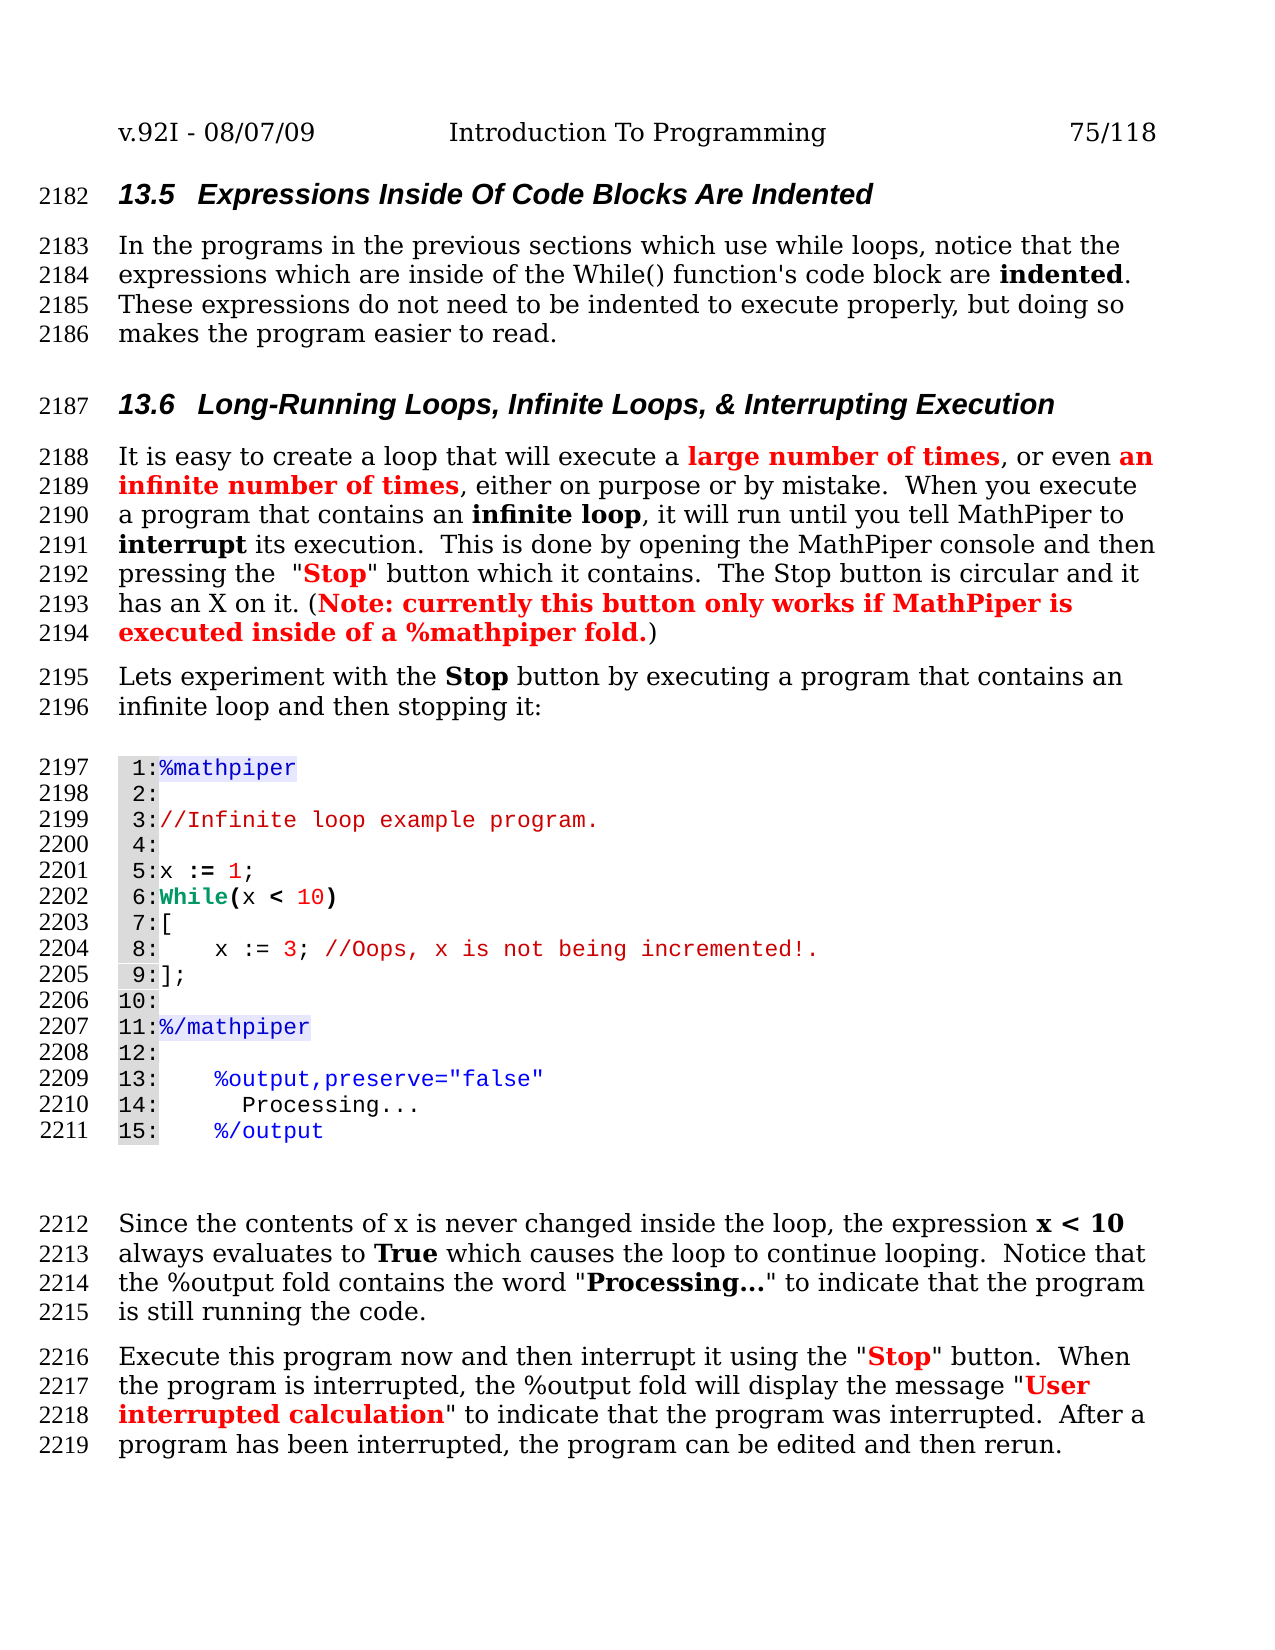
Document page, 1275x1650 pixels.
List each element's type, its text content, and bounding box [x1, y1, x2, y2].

text 15: %/output [118, 1119, 1157, 1145]
text In the programs in the previous sections which use while loops, notice that the expressions which are inside of the While() function's code block are indented. These expressions do not need to be indented to execute properly, but doing so makes the program easier to read. [118, 231, 1157, 348]
text Since the contents of x is never changed inside the loop, the expression x < 10 always evaluates to True which causes the loop to continue looping. Notice that the %output fold contains the word "Processing..." to indicate that the program is still running the code. [118, 1209, 1157, 1327]
text 10: [118, 989, 1157, 1015]
text Lets experiment with the Stop button by executing a program that contains an infinite loop and then stopping it: [118, 662, 1157, 721]
text 9:]; [118, 963, 1157, 989]
subtitle Long-Running Loops, Infinite Loops, & Interrupting Execution [118, 387, 1157, 421]
text 11:%/mathpiper [118, 1015, 1157, 1041]
text 14: Processing... [118, 1093, 1157, 1119]
text 5:x := 1; [118, 860, 1157, 886]
text 6:While(x < 10) [118, 886, 1157, 912]
text Execute this program now and then interrupt it using the "Stop" button. When the program is interrupted, the %output fold will display the message "User interrupted calculation" to indicate that the program was interrupted. After a program has been interrupted, the program can be edited and then rerun. [118, 1342, 1157, 1459]
text 8: x := 3; //Oops, x is not being incremented!. [118, 938, 1157, 963]
text 12: [118, 1041, 1157, 1067]
text 13: %output,preserve="false" [118, 1067, 1157, 1093]
subtitle Expressions Inside Of Code Blocks Are Indented [118, 177, 1157, 210]
text 1:%mathpiper [118, 756, 1157, 782]
text 3://Infinite loop example program. [118, 808, 1157, 834]
text It is easy to create a loop that will execute a large number of times, or even an infinite number of times, either on purpose or by mistake. When you execute a program that contains an infinite loop, it will run until you tell MathPiper to interrupt its execution. This is done by opening the MathPiper console and then pressing the "Stop" button which it contains. The Stop button is circular and it has an X on it. (Note: currently this button only works if MathPiper is executed inside of a %mathpiper fold.) [118, 442, 1157, 647]
text 4: [118, 834, 1157, 860]
text 2: [118, 782, 1157, 808]
text 7:[ [118, 912, 1157, 938]
